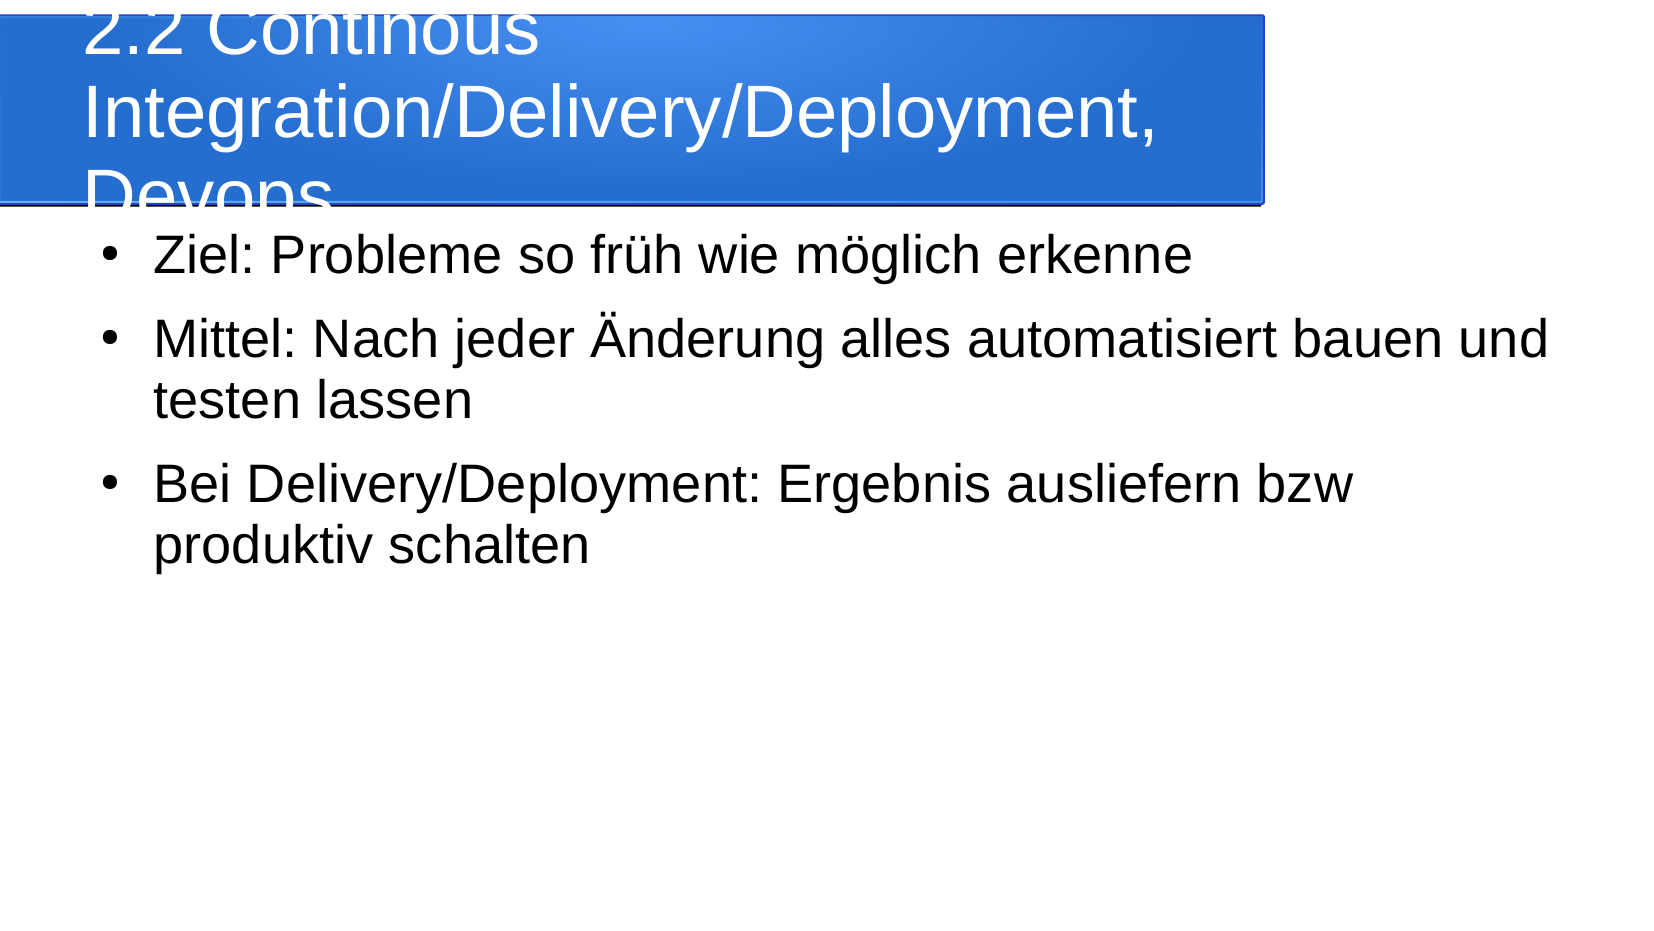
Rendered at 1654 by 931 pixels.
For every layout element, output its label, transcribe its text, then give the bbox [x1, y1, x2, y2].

list Ziel: Probleme so früh wie möglich erkenne Mittel: Nach jeder Änderung alles automatisiert bauen und testen lassen Bei Delivery/Deployment: Ergebnis ausliefern bzw produktiv schalten [82, 224, 1571, 764]
title 2.2 Continous Integration/Delivery/Deployment, Devops [82, 29, 1235, 196]
